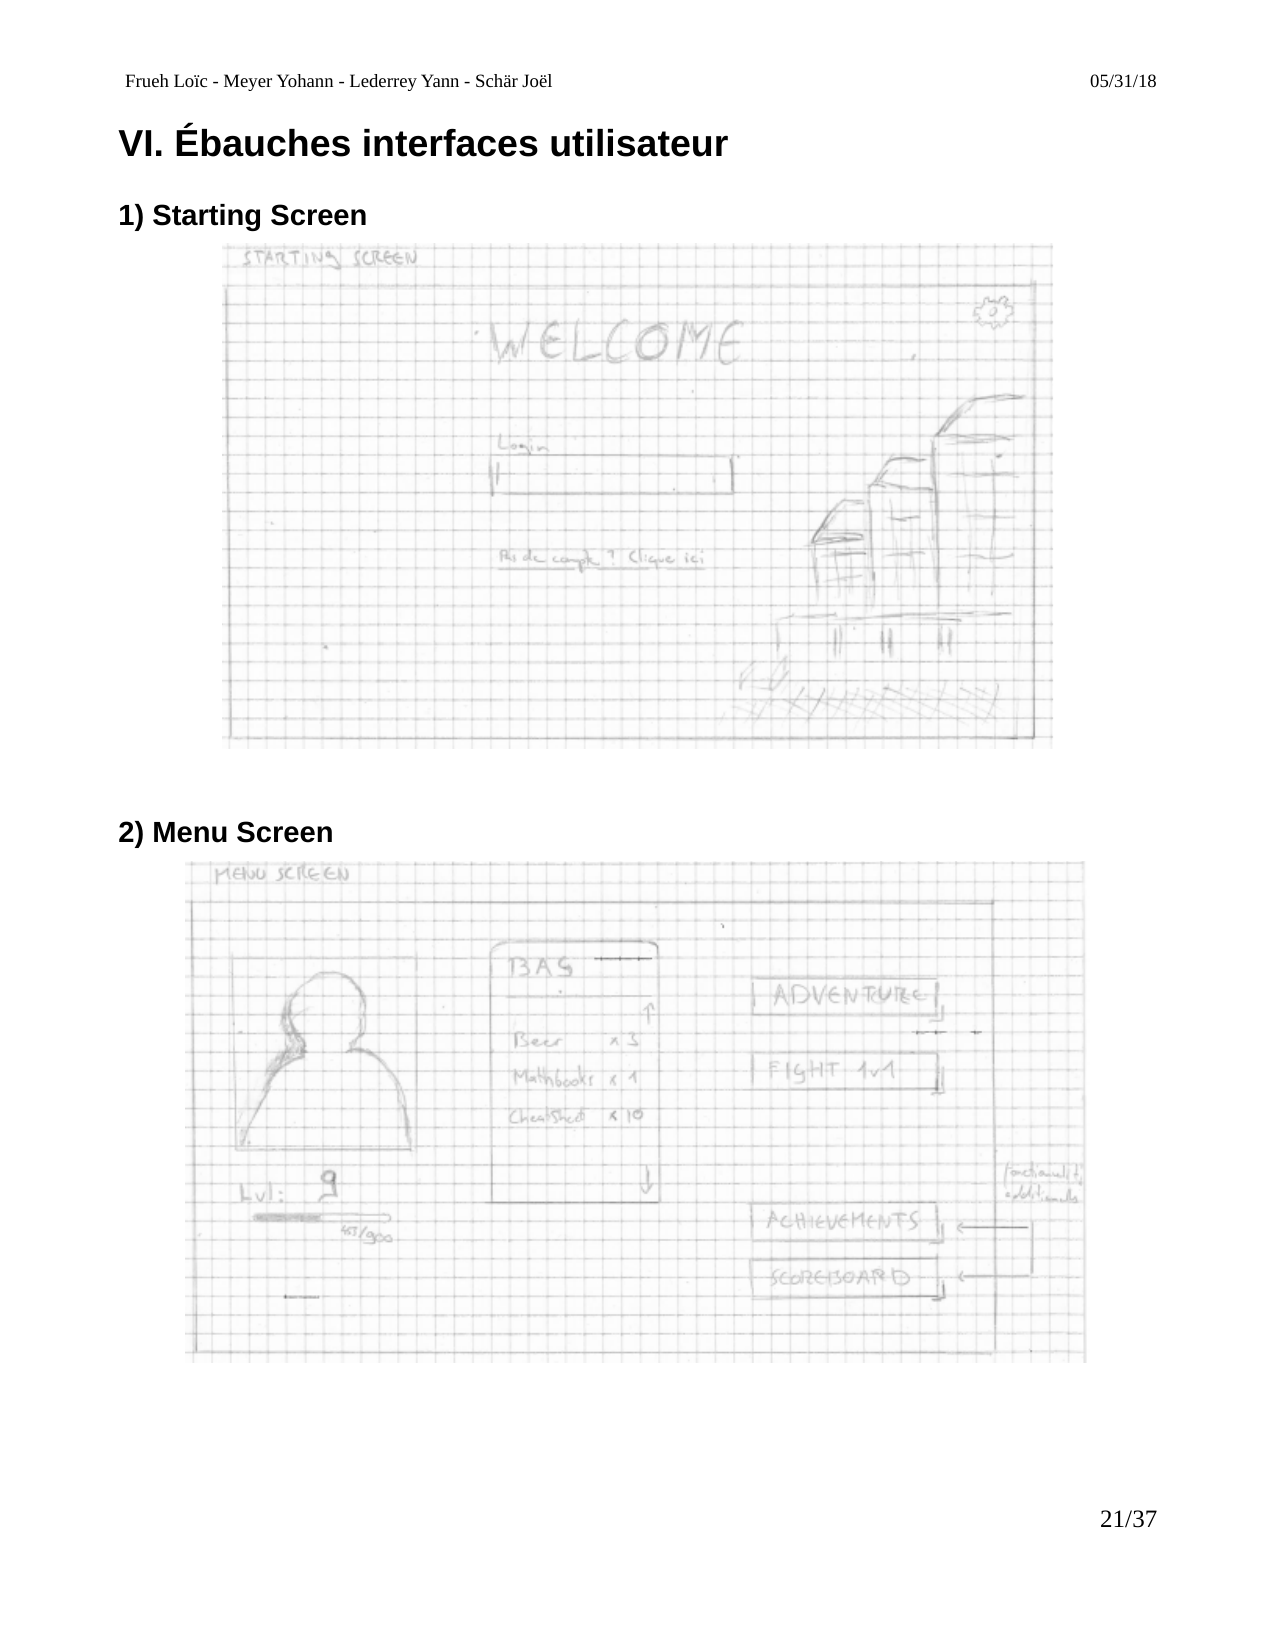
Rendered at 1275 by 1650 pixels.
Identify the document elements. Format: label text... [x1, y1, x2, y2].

subtitle 1) Starting Screen [118, 198, 1157, 231]
subtitle VI. Ébauches interfaces utilisateur [118, 121, 1157, 164]
picture [222, 243, 1054, 749]
picture [185, 861, 1090, 1363]
subtitle 2) Menu Screen [118, 815, 1157, 849]
